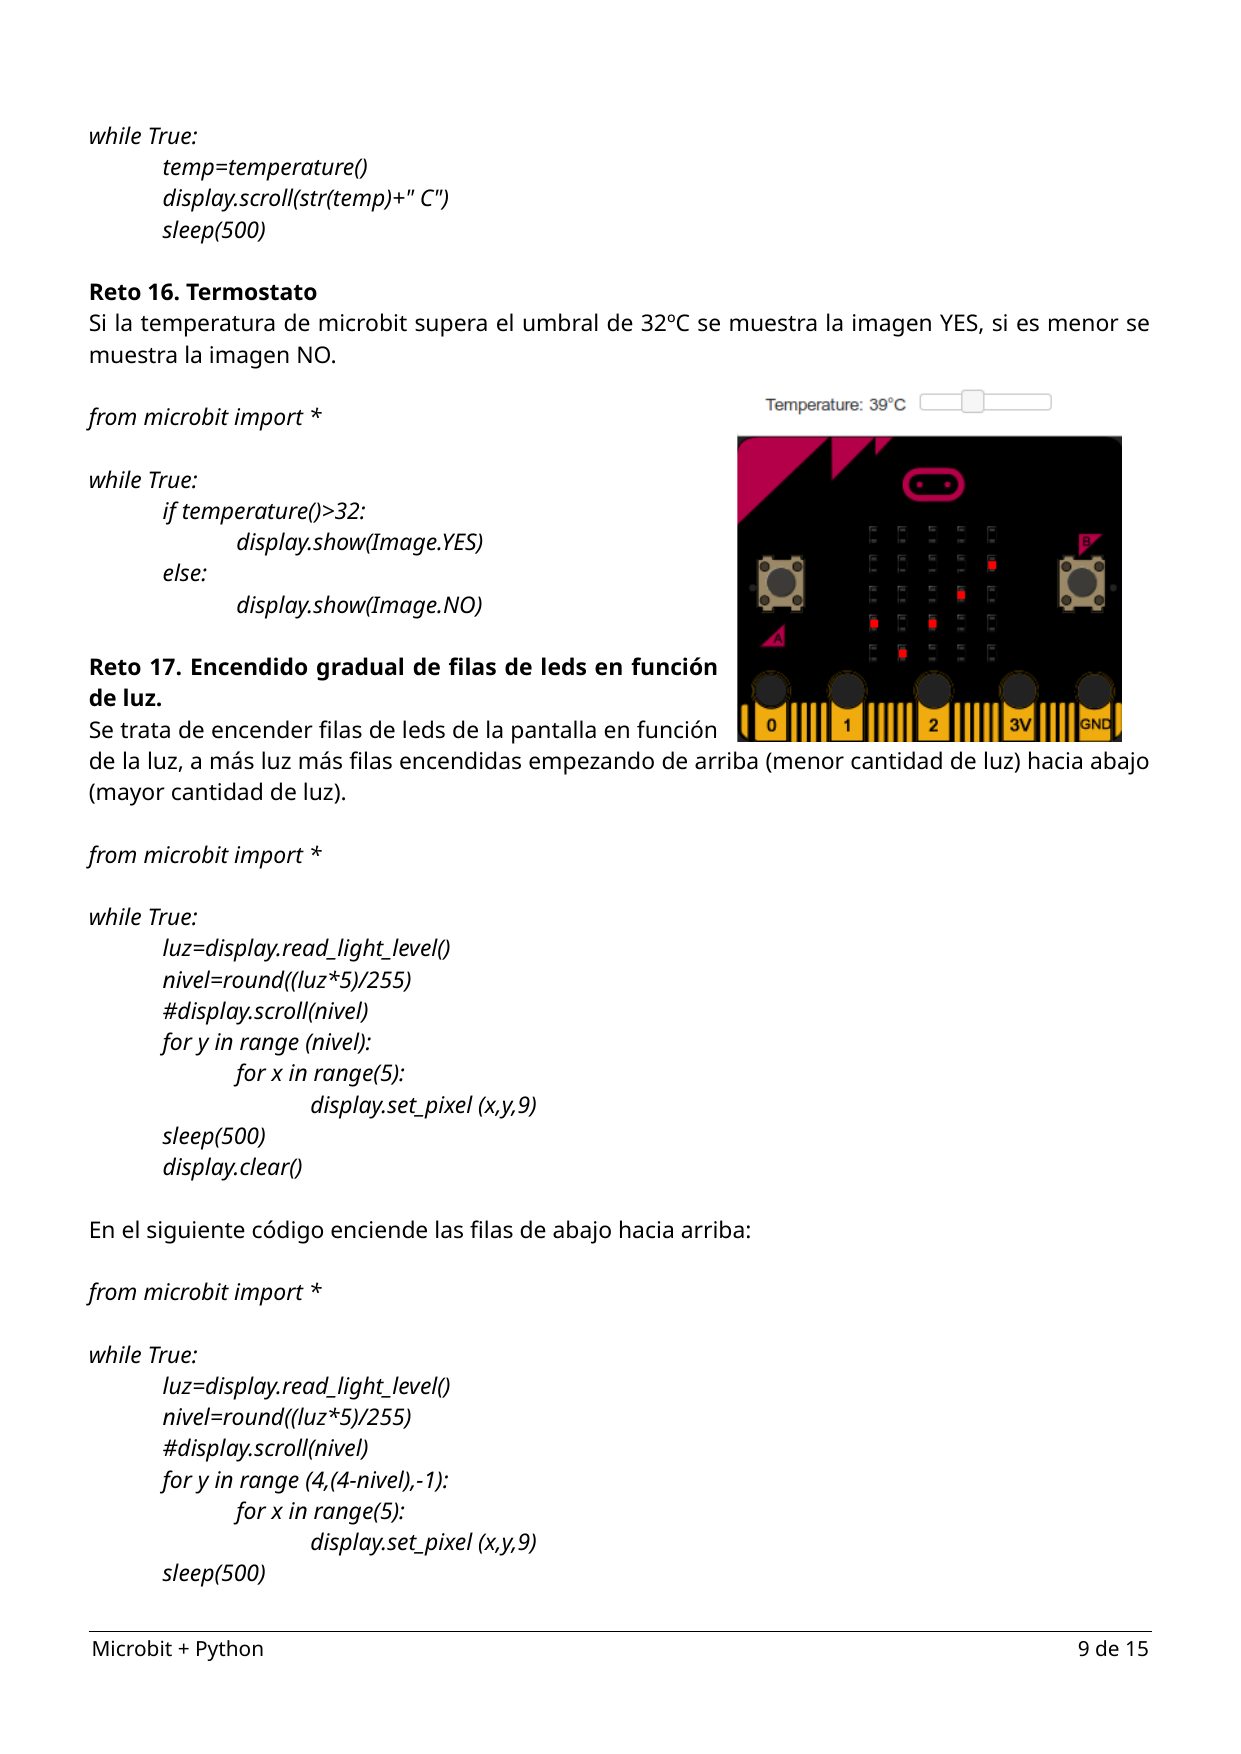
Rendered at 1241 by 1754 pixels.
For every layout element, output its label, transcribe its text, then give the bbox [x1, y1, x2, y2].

text luz=display.read_light_level() [88, 1370, 1152, 1401]
text while True: [88, 120, 1152, 151]
text else: [88, 557, 737, 588]
text nivel=round((luz*5)/255) [88, 1401, 1152, 1432]
picture [737, 382, 1122, 742]
text temp=temperature() [88, 151, 1152, 182]
text sleep(500) [88, 213, 1152, 245]
text for y in range (nivel): [88, 1026, 1152, 1057]
text while True: [88, 463, 737, 495]
text for x in range(5): [88, 1057, 1152, 1088]
text [1122, 495, 1152, 526]
text nivel=round((luz*5)/255) [88, 963, 1152, 995]
text Se trata de encender filas de leds de la pantalla en función de la luz, a más luz más filas encendidas empezando de arriba (menor cantidad de luz) hacia abajo (mayor cantidad de luz). [88, 713, 1152, 807]
text display.set_pixel (x,y,9) [88, 1088, 1152, 1120]
text [1122, 651, 1152, 713]
text luz=display.read_light_level() [88, 932, 1152, 963]
text while True: [88, 1338, 1152, 1370]
text Reto 16. Termostato [88, 276, 1152, 307]
text display.show(Image.YES) [88, 526, 737, 557]
text from microbit import * [88, 401, 737, 432]
text #display.scroll(nivel) [88, 1432, 1152, 1463]
text sleep(500) [88, 1557, 1152, 1588]
text [1122, 401, 1152, 432]
text while True: [88, 901, 1152, 932]
text Si la temperatura de microbit supera el umbral de 32ºC se muestra la imagen YES, si es menor se muestra la imagen NO. [88, 307, 1152, 370]
text for y in range (4,(4-nivel),-1): [88, 1463, 1152, 1495]
text for x in range(5): [88, 1495, 1152, 1526]
text [1122, 588, 1152, 620]
text from microbit import * [88, 1276, 1152, 1307]
text display.set_pixel (x,y,9) [88, 1526, 1152, 1557]
text if temperature()>32: [88, 495, 737, 526]
text [1122, 557, 1152, 588]
text display.scroll(str(temp)+" C") [88, 182, 1152, 213]
text [1122, 526, 1152, 557]
text [1122, 463, 1152, 495]
text display.show(Image.NO) [88, 588, 737, 620]
text #display.scroll(nivel) [88, 995, 1152, 1026]
text sleep(500) [88, 1120, 1152, 1151]
text from microbit import * [88, 838, 1152, 870]
text Reto 17. Encendido gradual de filas de leds en función de luz. [88, 651, 737, 713]
text display.clear() [88, 1151, 1152, 1182]
text En el siguiente código enciende las filas de abajo hacia arriba: [88, 1213, 1152, 1245]
